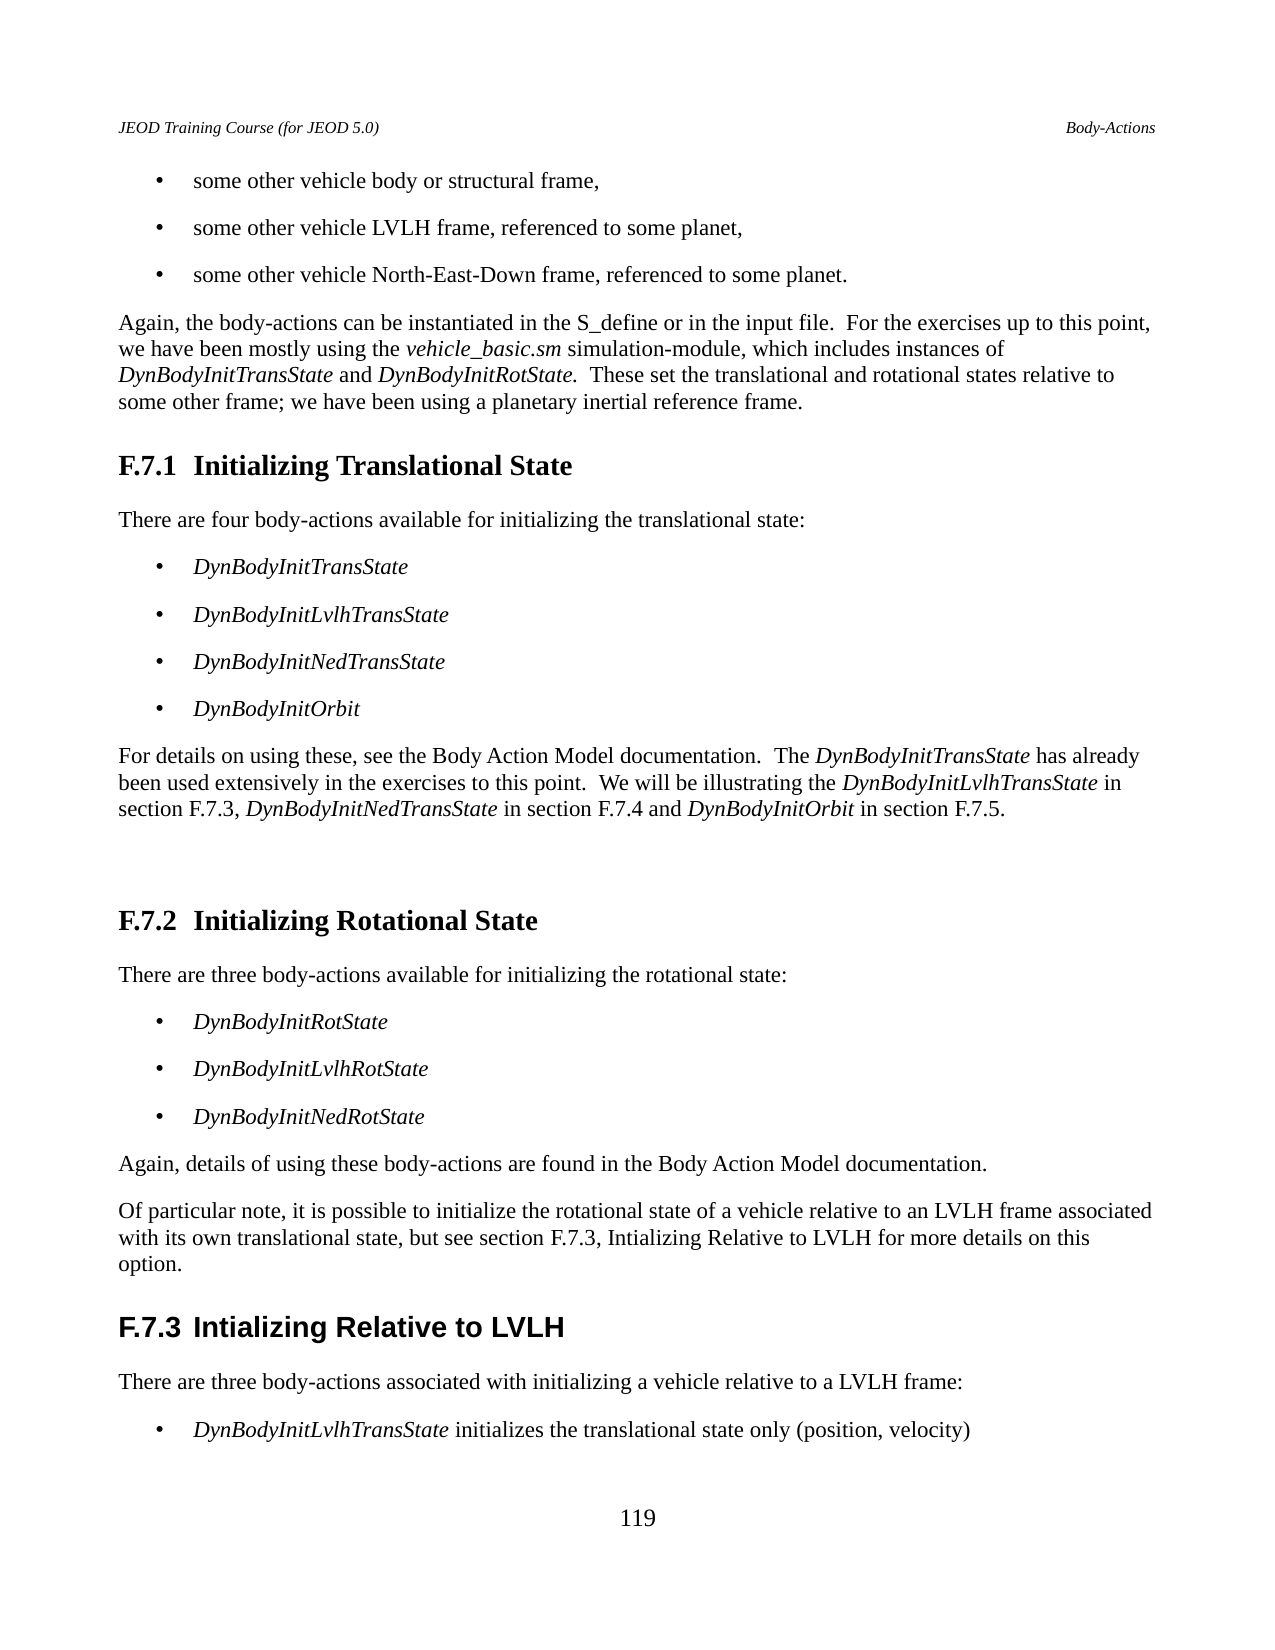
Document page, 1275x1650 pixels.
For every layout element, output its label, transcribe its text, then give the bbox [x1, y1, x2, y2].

list DynBodyInitNedRotState [156, 1103, 1157, 1129]
subtitle Initializing Rotational State [118, 903, 1157, 936]
list DynBodyInitTransState [156, 553, 1157, 580]
list DynBodyInitNedTransState [156, 648, 1157, 674]
subtitle Intializing Relative to LVLH [118, 1310, 1157, 1344]
list DynBodyInitOrbit [156, 695, 1157, 722]
list DynBodyInitLvlhTransState initializes the translational state only (position, velocity) [156, 1416, 1157, 1442]
list DynBodyInitRotState [156, 1008, 1157, 1034]
list some other vehicle LVLH frame, referenced to some planet, [156, 214, 1157, 240]
text There are three body-actions associated with initializing a vehicle relative to a LVLH frame: [118, 1368, 1157, 1395]
list some other vehicle body or structural frame, [156, 167, 1157, 193]
text Again, the body-actions can be instantiated in the S_define or in the input file. For the exercises up to this point, we have been mostly using the vehicle_basic.sm simulation-module, which includes instances of DynBodyInitTransState and DynBodyInitRotState. These set the translational and rotational states relative to some other frame; we have been using a planetary inertial reference frame. [118, 309, 1157, 414]
text Of particular note, it is possible to initialize the rotational state of a vehicle relative to an LVLH frame associated with its own translational state, but see section F.7.3, Intializing Relative to LVLH for more details on this option. [118, 1197, 1157, 1276]
text For details on using these, see the Body Action Model documentation. The DynBodyInitTransState has already been used extensively in the exercises to this point. We will be illustrating the DynBodyInitLvlhTransState in section F.7.3, DynBodyInitNedTransState in section F.7.4 and DynBodyInitOrbit in section F.7.5. [118, 742, 1157, 822]
list DynBodyInitLvlhTransState [156, 601, 1157, 627]
text Again, details of using these body-actions are found in the Body Action Model documentation. [118, 1150, 1157, 1176]
list some other vehicle North-East-Down frame, referenced to some planet. [156, 261, 1157, 288]
subtitle Initializing Translational State [118, 448, 1157, 482]
list DynBodyInitLvlhRotState [156, 1055, 1157, 1082]
text There are three body-actions available for initializing the rotational state: [118, 961, 1157, 987]
text There are four body-actions available for initializing the translational state: [118, 506, 1157, 532]
